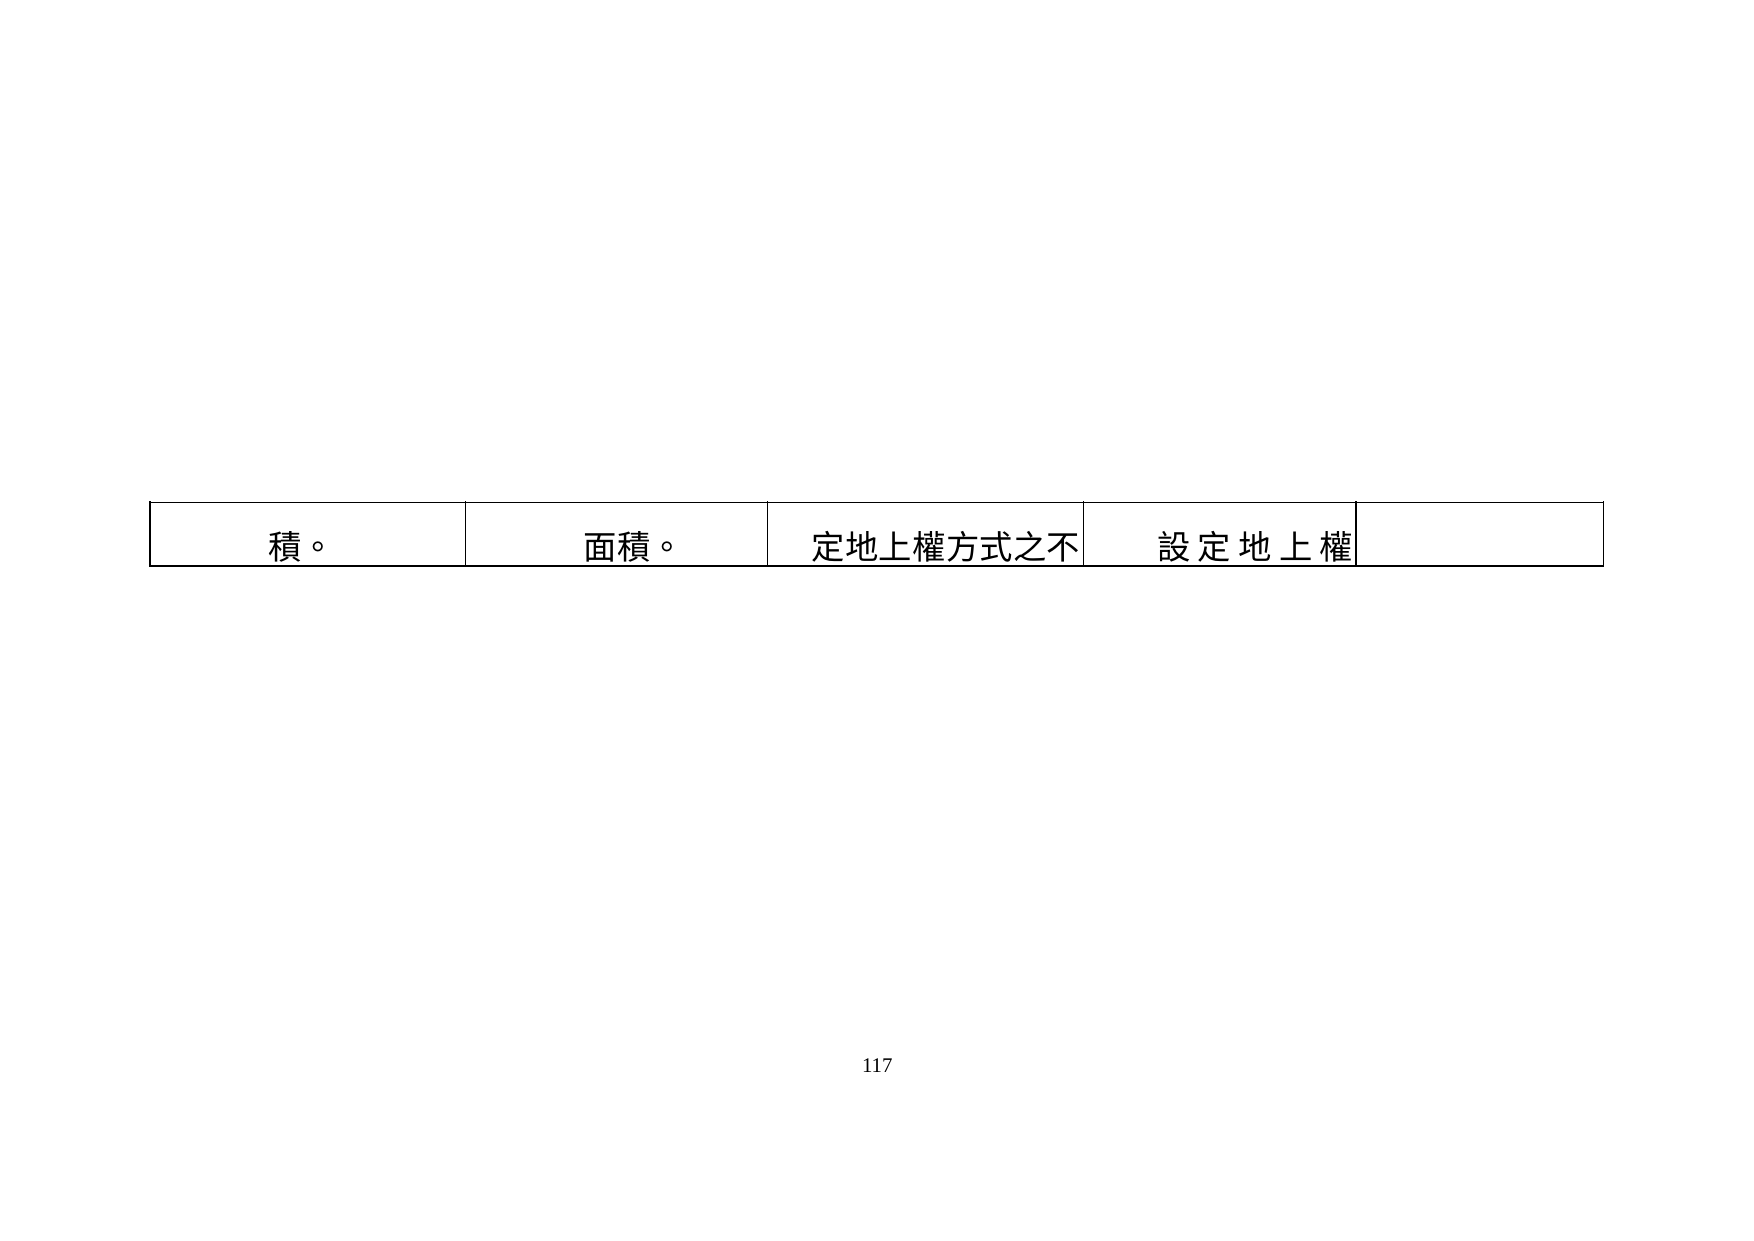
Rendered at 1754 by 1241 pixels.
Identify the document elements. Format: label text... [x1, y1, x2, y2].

table_cell 面積。 [466, 503, 767, 565]
table_cell [1357, 503, 1603, 565]
table_cell 設定地上權 [1084, 503, 1355, 565]
table_cell 定地上權方式之不 [768, 503, 1083, 565]
table_cell 積。 [151, 503, 465, 565]
